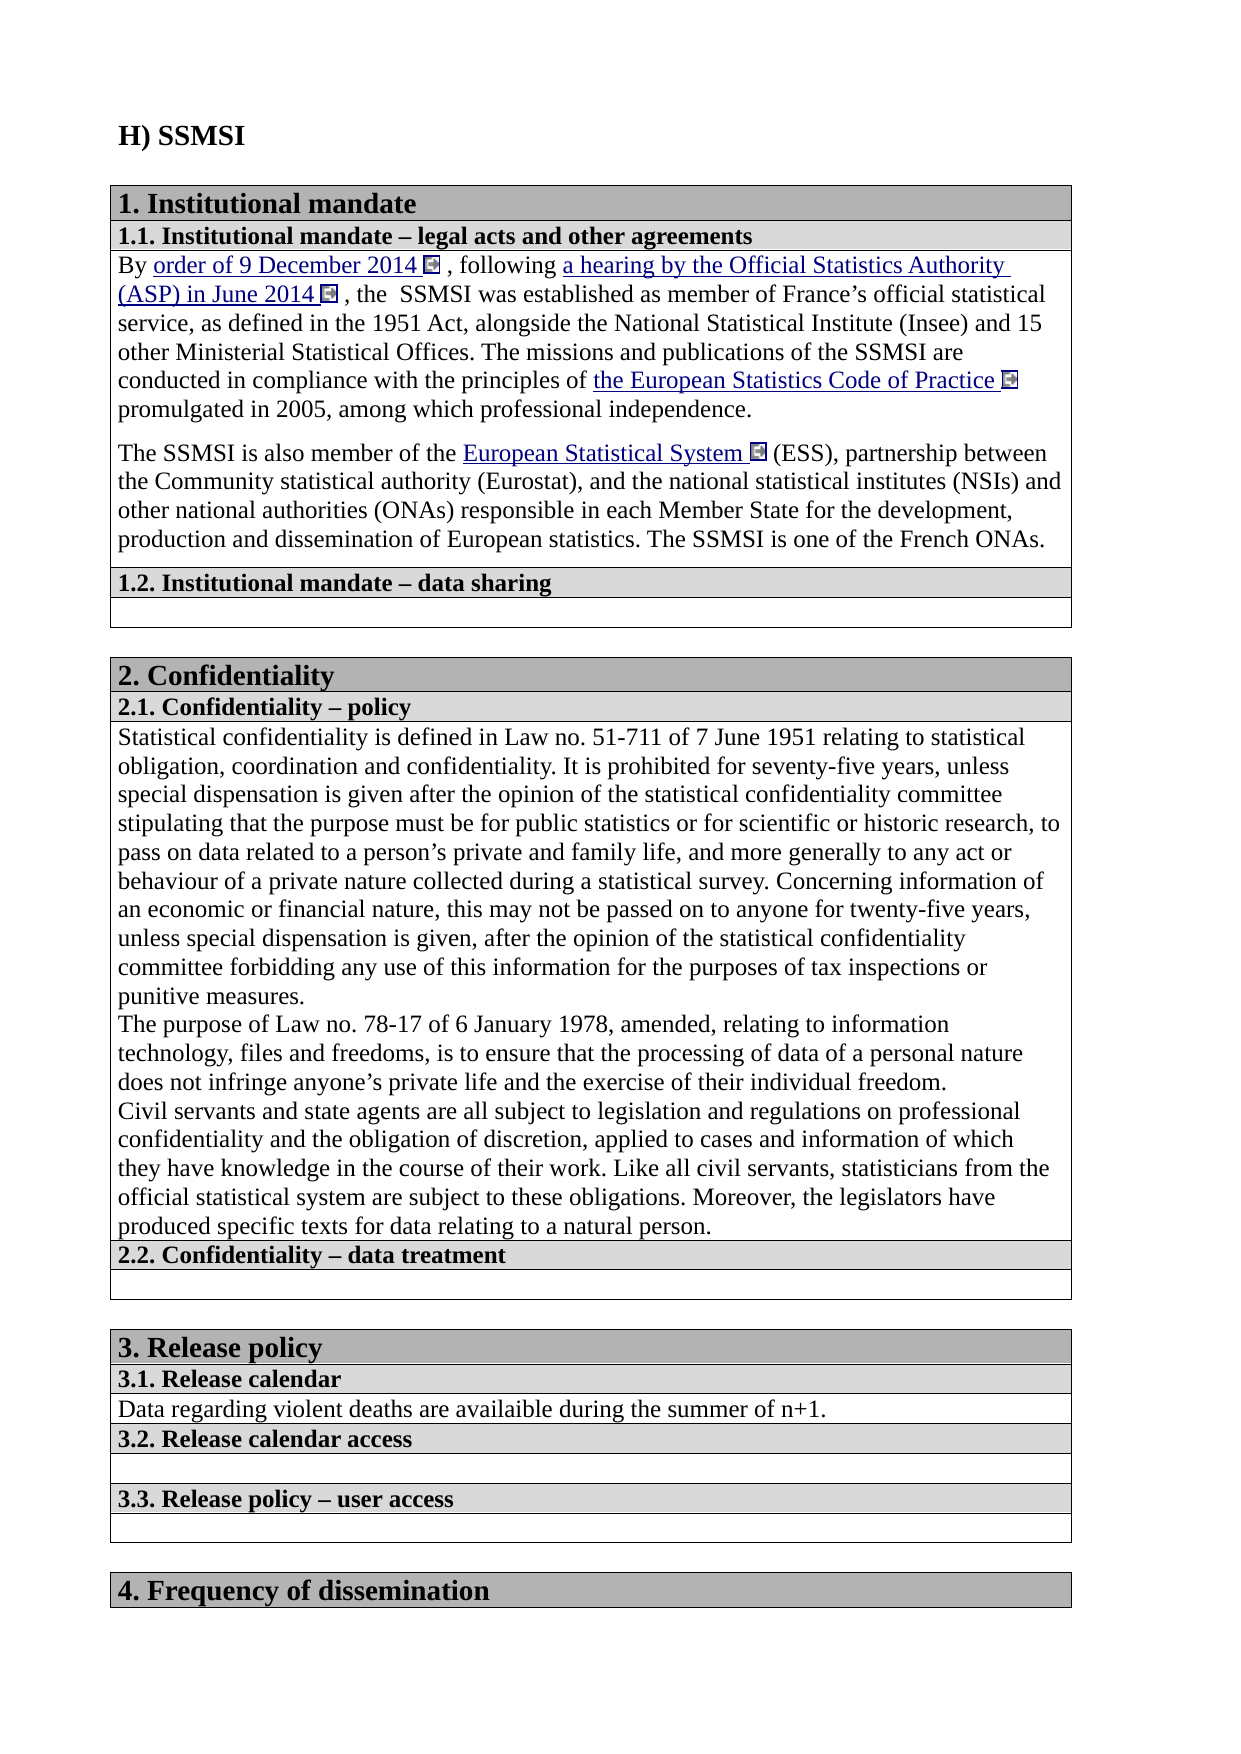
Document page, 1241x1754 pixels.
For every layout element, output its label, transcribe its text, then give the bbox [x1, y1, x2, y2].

table_cell 2.2. Confidentiality – data treatment [111, 1241, 1071, 1269]
table_cell 2.1. Confidentiality – policy [111, 692, 1071, 721]
table_header 4. Frequency of dissemination [111, 1573, 1071, 1607]
table_cell 1.1. Institutional mandate – legal acts and other agreements [111, 221, 1071, 249]
picture [425, 257, 439, 272]
table_cell [111, 1514, 1071, 1542]
table_cell Statistical confidentiality is defined in Law no. 51-711 of 7 June 1951 relating to statistical obligation, coordination and confidentiality. It is prohibited for seventy-five years, unless special dispensation is given after the opinion of the statistical confidentiality committee stipulating that the purpose must be for public statistics or for scientific or historic research, to pass on data related to a person’s private and family life, and more generally to any act or behaviour of a private nature collected during a statistical survey. Concerning information of an economic or financial nature, this may not be passed on to anyone for twenty-five years, unless special dispensation is given, after the opinion of the statistical confidentiality committee forbidding any use of this information for the purposes of tax inspections or punitive measures. The purpose of Law no. 78-17 of 6 January 1978, amended, relating to information technology, files and freedoms, is to ensure that the processing of data of a personal nature does not infringe anyone’s private life and the exercise of their individual freedom. Civil servants and state agents are all subject to legislation and regulations on professional confidentiality and the obligation of discretion, applied to cases and information of which they have knowledge in the course of their work. Like all civil servants, statisticians from the official statistical system are subject to these obligations. Moreover, the legislators have produced specific texts for data relating to a natural person. [111, 722, 1071, 1239]
table_cell By order of 9 December 2014 , following a hearing by the Official Statistics Authority (ASP) in June 2014 , the SSMSI was established as member of France’s official statistical service, as defined in the 1951 Act, alongside the National Statistical Institute (Insee) and 15 other Ministerial Statistical Offices. The missions and publications of the SSMSI are conducted in compliance with the principles of the European Statistics Code of Practice promulgated in 2005, among which professional independence. The SSMSI is also member of the European Statistical System (ESS), partnership between the Community statistical authority (Eurostat), and the national statistical institutes (NSIs) and other national authorities (ONAs) responsible in each Member State for the development, production and dissemination of European statistics. The SSMSI is one of the French ONAs. [111, 251, 1071, 567]
table_header 2. Confidentiality [111, 658, 1071, 691]
table_cell Data regarding violent deaths are availaible during the summer of n+1. [111, 1394, 1071, 1423]
table_cell 3.2. Release calendar access [111, 1424, 1071, 1453]
table_cell 1.2. Institutional mandate – data sharing [111, 568, 1071, 597]
picture [1003, 372, 1017, 387]
table_cell 3.3. Release policy – user access [111, 1484, 1071, 1512]
table_header 1. Institutional mandate [111, 186, 1071, 220]
picture [751, 444, 765, 459]
text H) SSMSI [118, 118, 1122, 152]
picture [322, 286, 336, 301]
table_header 3. Release policy [111, 1330, 1071, 1363]
table_cell 3.1. Release calendar [111, 1365, 1071, 1393]
table_cell [111, 1270, 1071, 1299]
table_cell [111, 598, 1071, 627]
table_cell [111, 1454, 1071, 1483]
